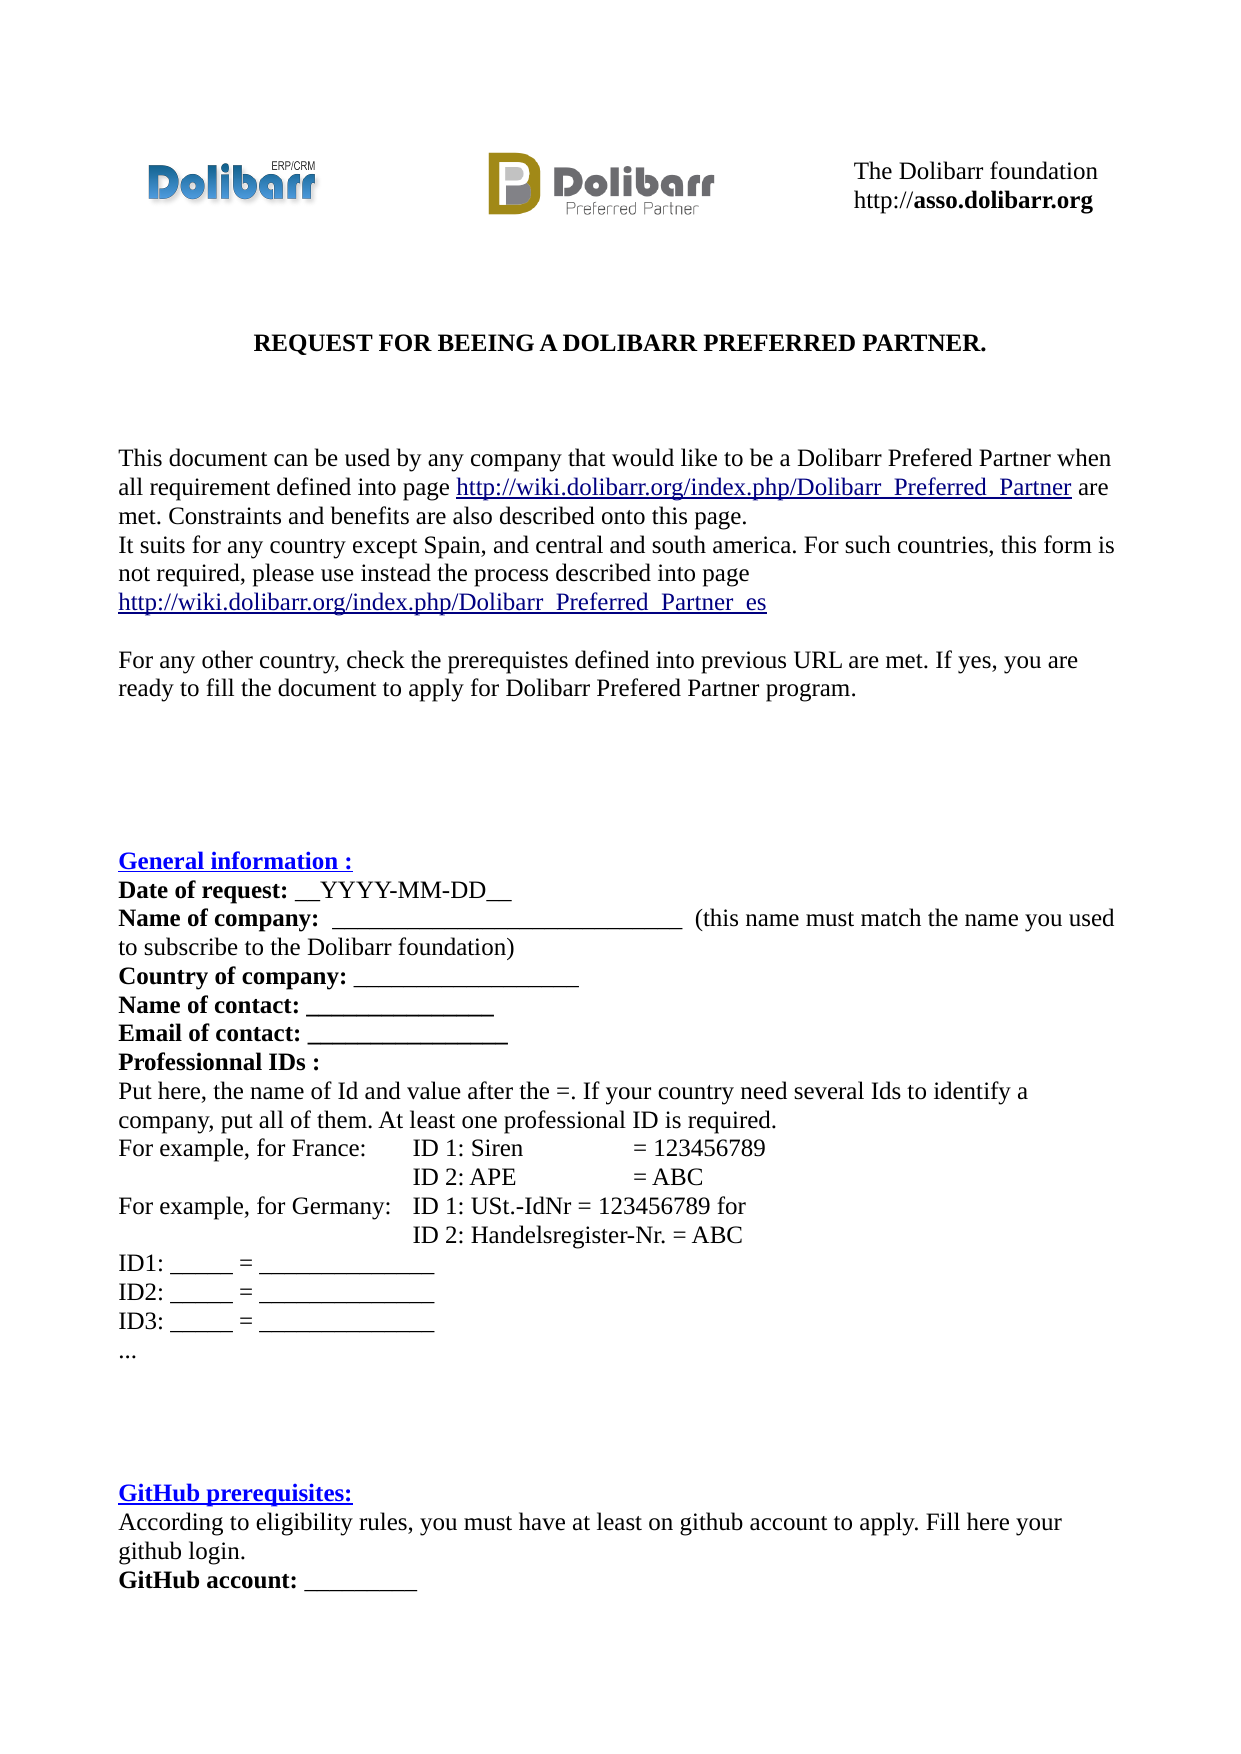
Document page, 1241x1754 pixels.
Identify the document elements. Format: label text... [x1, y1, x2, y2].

text According to eligibility rules, you must have at least on github account to apply. Fill here your github login. [118, 1507, 1122, 1565]
text ID 2: APE = ABC [118, 1162, 1122, 1191]
text ID3: _____ = ______________ [118, 1306, 1122, 1335]
text General information : [118, 846, 1122, 875]
text Email of contact: ________________ [118, 1018, 1122, 1047]
text [328, 156, 473, 185]
text For any other country, check the prerequistes defined into previous URL are met. If yes, you are ready to fill the document to apply for Dolibarr Prefered Partner program. [118, 645, 1122, 702]
text ID 2: Handelsregister-Nr. = ABC [118, 1220, 1122, 1248]
picture [473, 138, 728, 227]
text The Dolibarr foundation [728, 156, 1122, 185]
text Name of company: ____________________________ (this name must match the name you used to subscribe to the Dolibarr foundation) [118, 903, 1122, 961]
text ID1: _____ = ______________ [118, 1248, 1122, 1277]
text [328, 185, 473, 213]
text Put here, the name of Id and value after the =. If your country need several Ids to identify a company, put all of them. At least one professional ID is required. [118, 1076, 1122, 1133]
picture [131, 107, 328, 252]
text Name of contact: _______________ [118, 990, 1122, 1018]
text This document can be used by any company that would like to be a Dolibarr Prefered Partner when all requirement defined into page http://wiki.dolibarr.org/index.php/Dolibarr_Preferred_Partner are met. Constraints and benefits are also described onto this page. [118, 443, 1122, 530]
text For example, for France: ID 1: Siren = 123456789 [118, 1133, 1122, 1162]
text Date of request: __YYYY-MM-DD__ [118, 875, 1122, 903]
text Country of company: __________________ [118, 961, 1122, 990]
text REQUEST FOR BEEING A DOLIBARR PREFERRED PARTNER. [118, 328, 1122, 357]
text ... [118, 1335, 1122, 1363]
text ID2: _____ = ______________ [118, 1277, 1122, 1306]
text http://asso.dolibarr.org [728, 185, 1122, 213]
text GitHub prerequisites: [118, 1478, 1122, 1507]
text For example, for Germany: ID 1: USt.-IdNr = 123456789 for [118, 1191, 1122, 1220]
text It suits for any country except Spain, and central and south america. For such countries, this form is not required, please use instead the process described into page http://wiki.dolibarr.org/index.php/Dolibarr_Preferred_Partner_es [118, 530, 1122, 616]
text Professionnal IDs : [118, 1047, 1122, 1076]
text GitHub account: _________ [118, 1565, 1122, 1593]
